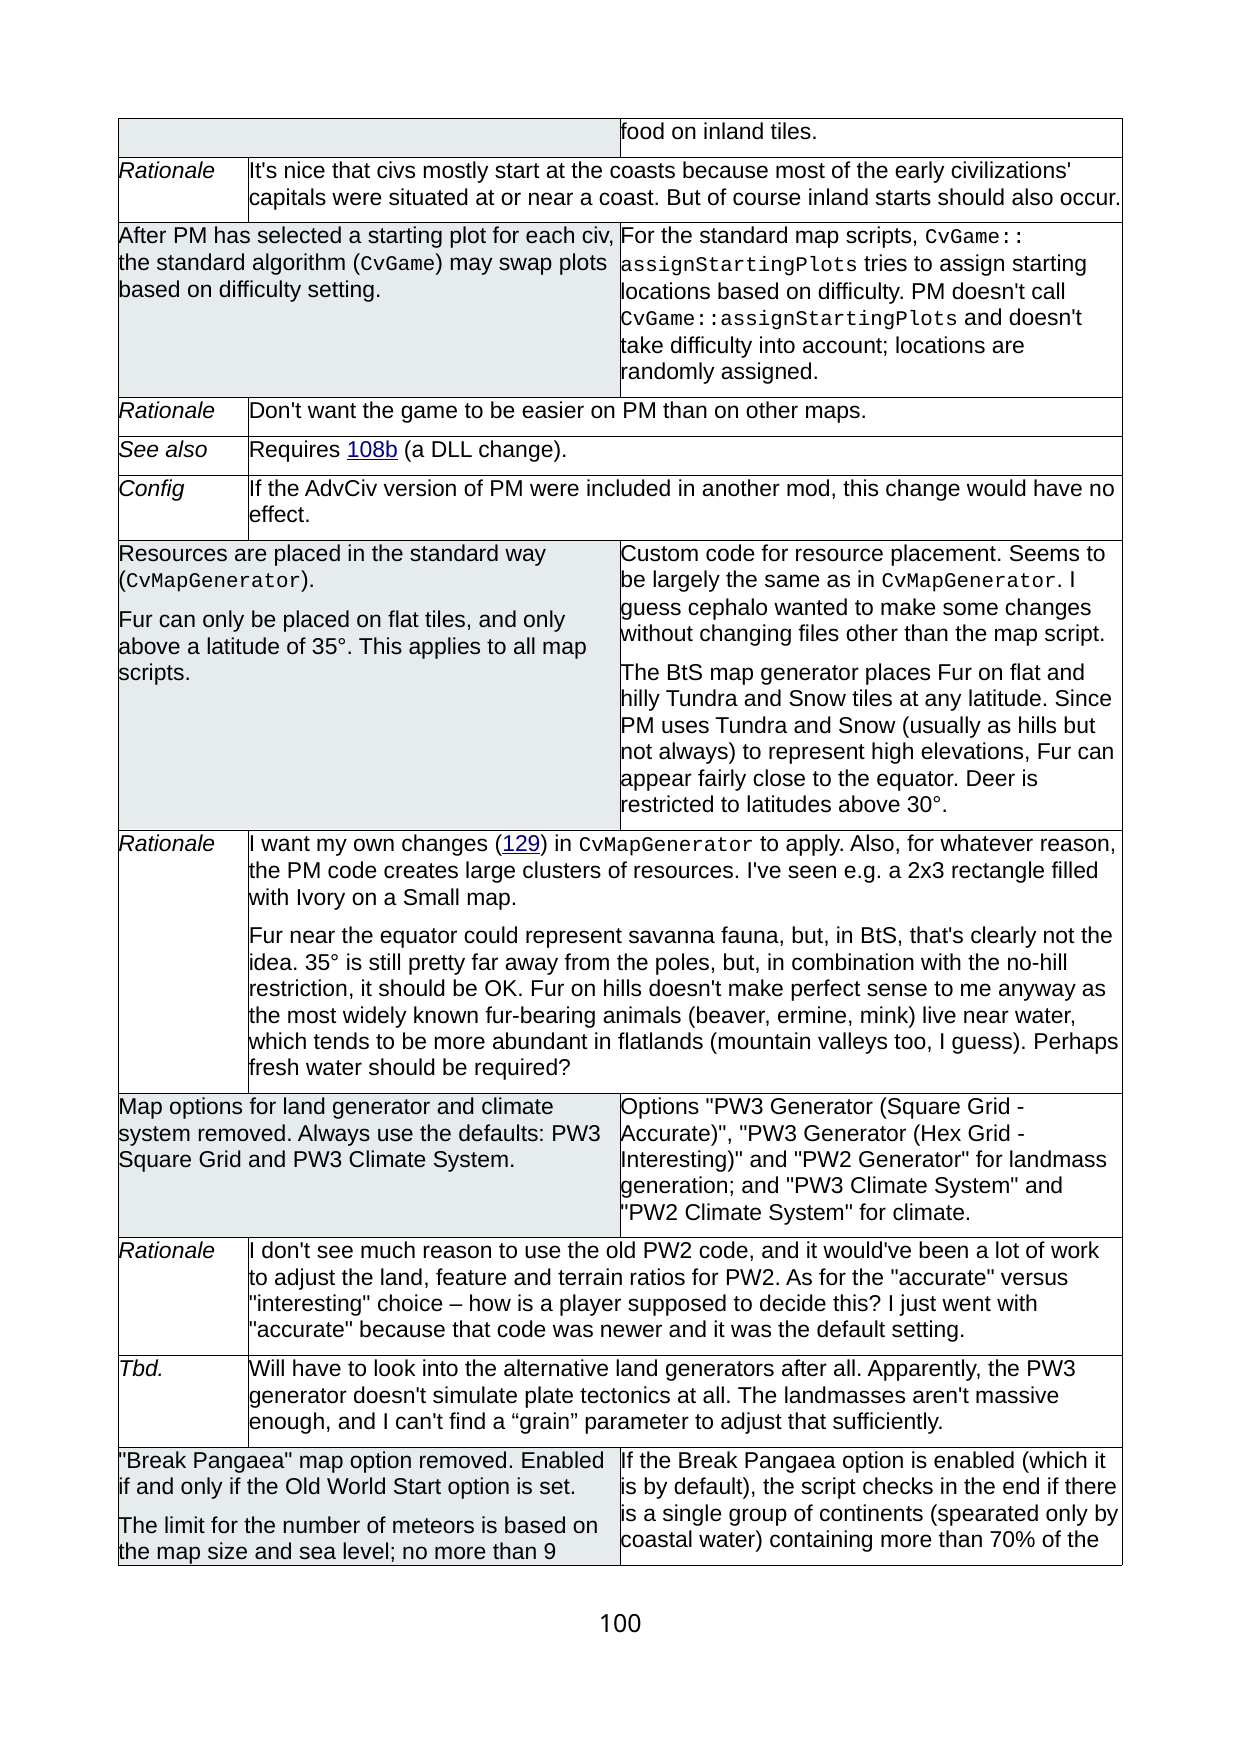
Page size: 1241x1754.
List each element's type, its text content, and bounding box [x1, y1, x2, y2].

table_cell I don't see much reason to use the old PW2 code, and it would've been a lot of work to adjust the land, feature and terrain ratios for PW2. As for the "accurate" versus "interesting" choice – how is a player supposed to decide this? I just went with "accurate" because that code was newer and it was the default setting. [249, 1238, 1122, 1355]
table_cell "Break Pangaea" map option removed. Enabled if and only if the Old World Start option is set. The limit for the number of meteors is based on the map size and sea level; no more than 9 [119, 1448, 620, 1565]
table_cell If the Break Pangaea option is enabled (which it is by default), the script checks in the end if there is a single group of continents (spearated only by coastal water) containing more than 70% of the [621, 1448, 1122, 1565]
table_cell [119, 119, 620, 157]
table_cell Rationale [119, 1238, 248, 1355]
table_cell food on inland tiles. [621, 119, 1122, 157]
table_cell Tbd. [119, 1356, 248, 1447]
table_cell Options "PW3 Generator (Square Grid - Accurate)", "PW3 Generator (Hex Grid - Interesting)" and "PW2 Generator" for landmass generation; and "PW3 Climate System" and "PW2 Climate System" for climate. [621, 1094, 1122, 1237]
table_cell I want my own changes (129) in CvMapGenerator to apply. Also, for whatever reason, the PM code creates large clusters of resources. I've seen e.g. a 2x3 rectangle filled with Ivory on a Small map. Fur near the equator could represent savanna fauna, but, in BtS, that's clearly not the idea. 35° is still pretty far away from the poles, but, in combination with the no-hill restriction, it should be OK. Fur on hills doesn't make perfect sense to me anyway as the most widely known fur-bearing animals (beaver, ermine, mink) live near water, which tends to be more abundant in flatlands (mountain valleys too, I guess). Perhaps fresh water should be required? [249, 831, 1122, 1093]
table_cell Map options for land generator and climate system removed. Always use the defaults: PW3 Square Grid and PW3 Climate System. [119, 1094, 620, 1237]
table_cell If the AdvCiv version of PM were included in another mod, this change would have no effect. [249, 476, 1122, 540]
table_cell Rationale [119, 831, 248, 1093]
table_cell It's nice that civs mostly start at the coasts because most of the early civilizations' capitals were situated at or near a coast. But of course inland starts should also occur. [249, 158, 1122, 222]
table_cell Rationale [119, 398, 248, 436]
table_cell Config [119, 476, 248, 540]
table_cell Requires 108b (a DLL change). [249, 437, 1122, 474]
table_cell After PM has selected a starting plot for each civ, the standard algorithm (CvGame) may swap plots based on difficulty setting. [119, 223, 620, 397]
table_cell Don't want the game to be easier on PM than on other maps. [249, 398, 1122, 436]
table_cell Will have to look into the alternative land generators after all. Apparently, the PW3 generator doesn't simulate plate tectonics at all. The landmasses aren't massive enough, and I can't find a “grain” parameter to adjust that sufficiently. [249, 1356, 1122, 1447]
table_cell See also [119, 437, 248, 474]
table_cell Custom code for resource placement. Seems to be largely the same as in CvMapGenerator. I guess cephalo wanted to make some changes without changing files other than the map script. The BtS map generator places Fur on flat and hilly Tundra and Snow tiles at any latitude. Since PM uses Tundra and Snow (usually as hills but not always) to represent high elevations, Fur can appear fairly close to the equator. Deer is restricted to latitudes above 30°. [621, 541, 1122, 829]
table_cell For the standard map scripts, CvGame:: assignStartingPlots tries to assign starting locations based on difficulty. PM doesn't call CvGame::assignStartingPlots and doesn't take difficulty into account; locations are randomly assigned. [621, 223, 1122, 397]
table_cell Resources are placed in the standard way (CvMapGenerator). Fur can only be placed on flat tiles, and only above a latitude of 35°. This applies to all map scripts. [119, 541, 620, 829]
table_cell Rationale [119, 158, 248, 222]
